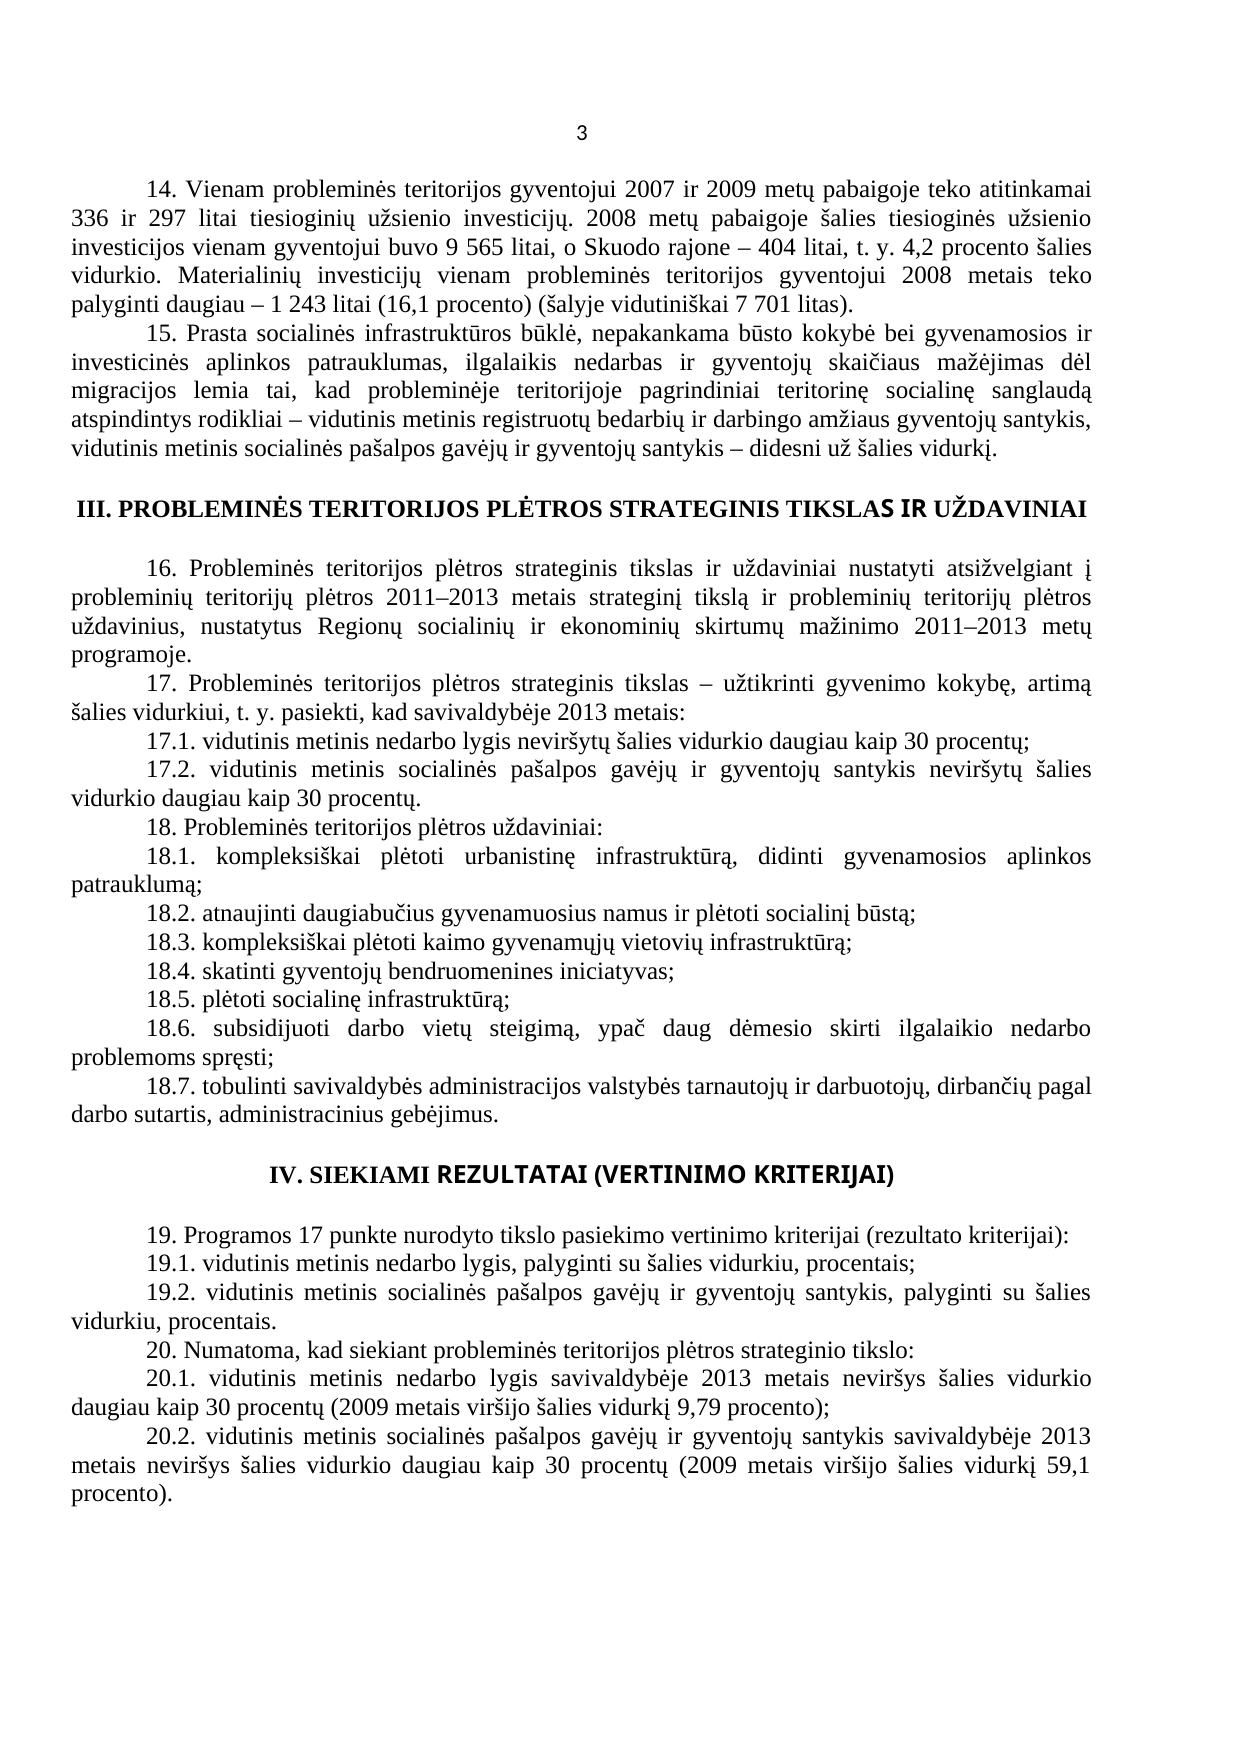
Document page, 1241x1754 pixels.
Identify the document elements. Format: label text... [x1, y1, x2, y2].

text 17.1. vidutinis metinis nedarbo lygis neviršytų šalies vidurkio daugiau kaip 30 procentų; [71, 726, 1092, 754]
text 16. Probleminės teritorijos plėtros strateginis tikslas ir uždaviniai nustatyti atsižvelgiant į probleminių teritorijų plėtros 2011–2013 metais strateginį tikslą ir probleminių teritorijų plėtros uždavinius, nustatytus Regionų socialinių ir ekonominių skirtumų mažinimo 2011–2013 metų programoje. [71, 553, 1092, 668]
text 19. Programos 17 punkte nurodyto tikslo pasiekimo vertinimo kriterijai (rezultato kriterijai): [71, 1220, 1092, 1248]
text 18. Probleminės teritorijos plėtros uždaviniai: [71, 812, 1092, 841]
text 20. Numatoma, kad siekiant probleminės teritorijos plėtros strateginio tikslo: [71, 1335, 1092, 1363]
text 18.1. kompleksiškai plėtoti urbanistinę infrastruktūrą, didinti gyvenamosios aplinkos patrauklumą; [71, 841, 1092, 898]
text 18.4. skatinti gyventojų bendruomenines iniciatyvas; [71, 956, 1092, 984]
text 20.2. vidutinis metinis socialinės pašalpos gavėjų ir gyventojų santykis savivaldybėje 2013 metais neviršys šalies vidurkio daugiau kaip 30 procentų (2009 metais viršijo šalies vidurkį 59,1 procento). [71, 1421, 1092, 1507]
text 18.5. plėtoti socialinę infrastruktūrą; [71, 984, 1092, 1013]
text 20.1. vidutinis metinis nedarbo lygis savivaldybėje 2013 metais neviršys šalies vidurkio daugiau kaip 30 procentų (2009 metais viršijo šalies vidurkį 9,79 procento); [71, 1363, 1092, 1421]
text 19.1. vidutinis metinis nedarbo lygis, palyginti su šalies vidurkiu, procentais; [71, 1248, 1092, 1277]
text 14. Vienam probleminės teritorijos gyventojui 2007 ir 2009 metų pabaigoje teko atitinkamai 336 ir 297 litai tiesioginių užsienio investicijų. 2008 metų pabaigoje šalies tiesioginės užsienio investicijos vienam gyventojui buvo 9 565 litai, o Skuodo rajone – 404 litai, t. y. 4,2 procento šalies vidurkio. Materialinių investicijų vienam probleminės teritorijos gyventojui 2008 metais teko palyginti daugiau – 1 243 litai (16,1 procento) (šalyje vidutiniškai 7 701 litas). [71, 174, 1092, 318]
text III. PROBLEMINĖS TERITORIJOS PLĖTROS strateginis TIKSLAS IR UŽDAVINIAI [71, 490, 1092, 524]
text 15. Prasta socialinės infrastruktūros būklė, nepakankama būsto kokybė bei gyvenamosios ir investicinės aplinkos patrauklumas, ilgalaikis nedarbas ir gyventojų skaičiaus mažėjimas dėl migracijos lemia tai, kad probleminėje teritorijoje pagrindiniai teritorinę socialinę sanglaudą atspindintys rodikliai – vidutinis metinis registruotų bedarbių ir darbingo amžiaus gyventojų santykis, vidutinis metinis socialinės pašalpos gavėjų ir gyventojų santykis – didesni už šalies vidurkį. [71, 318, 1092, 462]
text 17. Probleminės teritorijos plėtros strateginis tikslas – užtikrinti gyvenimo kokybę, artimą šalies vidurkiui, t. y. pasiekti, kad savivaldybėje 2013 metais: [71, 668, 1092, 726]
text 19.2. vidutinis metinis socialinės pašalpos gavėjų ir gyventojų santykis, palyginti su šalies vidurkiu, procentais. [71, 1277, 1092, 1335]
text IV. SIEKIAMI REZULTATAI (vertinimo kriterijai) [71, 1157, 1092, 1191]
text 17.2. vidutinis metinis socialinės pašalpos gavėjų ir gyventojų santykis neviršytų šalies vidurkio daugiau kaip 30 procentų. [71, 754, 1092, 812]
text 18.7. tobulinti savivaldybės administracijos valstybės tarnautojų ir darbuotojų, dirbančių pagal darbo sutartis, administracinius gebėjimus. [71, 1071, 1092, 1128]
text 18.3. kompleksiškai plėtoti kaimo gyvenamųjų vietovių infrastruktūrą; [71, 927, 1092, 956]
text 18.6. subsidijuoti darbo vietų steigimą, ypač daug dėmesio skirti ilgalaikio nedarbo problemoms spręsti; [71, 1013, 1092, 1071]
text 18.2. atnaujinti daugiabučius gyvenamuosius namus ir plėtoti socialinį būstą; [71, 898, 1092, 927]
